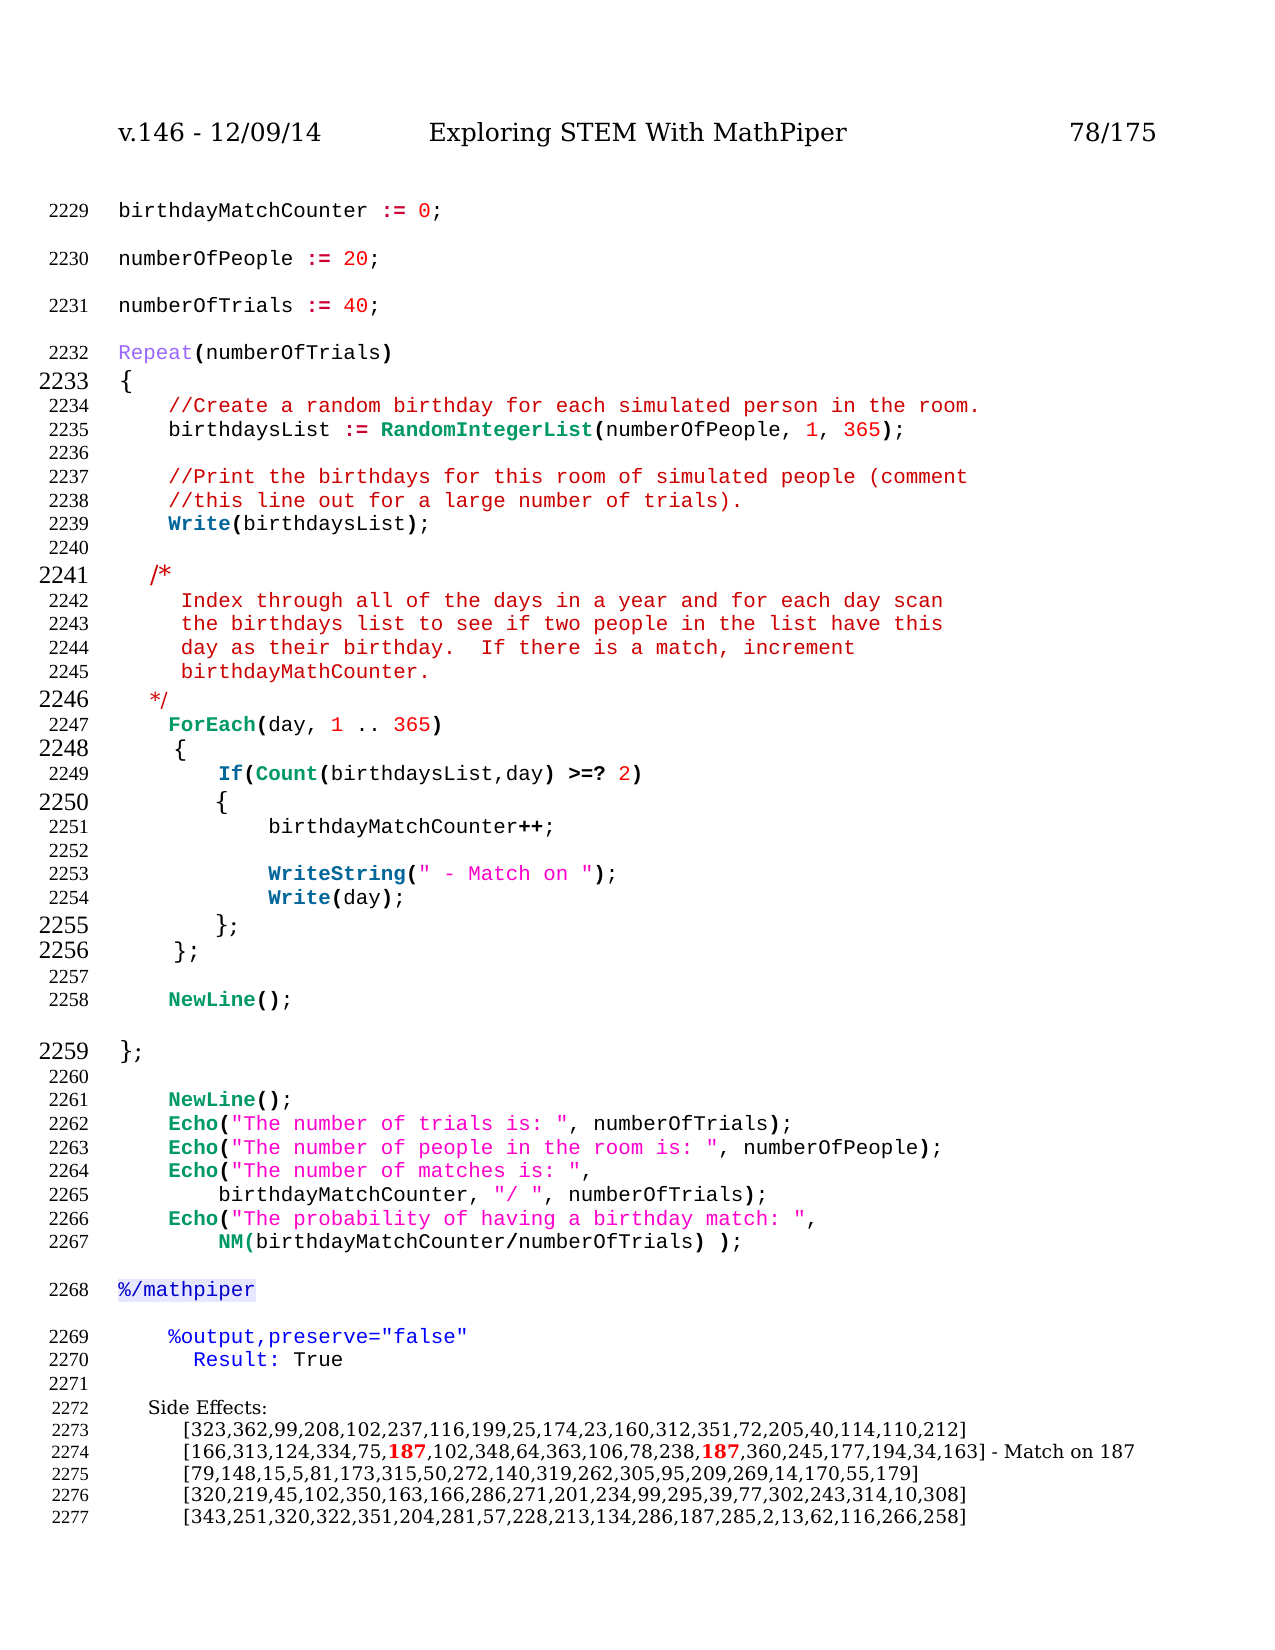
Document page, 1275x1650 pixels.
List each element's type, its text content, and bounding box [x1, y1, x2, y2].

text Echo("The number of people in the room is: ", numberOfPeople); [118, 1137, 1157, 1160]
text day as their birthday. If there is a match, increment [118, 637, 1157, 661]
text Index through all of the days in a year and for each day scan [118, 590, 1157, 613]
text { [118, 787, 1157, 816]
text NM(birthdayMatchCounter/numberOfTrials) ); [118, 1231, 1157, 1255]
text */ [118, 684, 1157, 713]
text Result: True [118, 1349, 1157, 1373]
text NewLine(); [118, 989, 1157, 1013]
text //Print the birthdays for this room of simulated people (comment [118, 466, 1157, 490]
text }; [118, 940, 1157, 966]
text birthdayMathCounter. [118, 661, 1157, 684]
text Repeat(numberOfTrials) [118, 342, 1157, 366]
text //Create a random birthday for each simulated person in the room. [118, 395, 1157, 419]
text Write(day); [118, 887, 1157, 911]
text Write(birthdaysList); [118, 513, 1157, 537]
text Side Effects: [148, 1397, 1157, 1419]
text the birthdays list to see if two people in the list have this [118, 613, 1157, 637]
text { [118, 366, 1157, 395]
text Echo("The probability of having a birthday match: ", [118, 1208, 1157, 1231]
text [343,251,320,322,351,204,281,57,228,213,134,286,187,285,2,13,62,116,266,258] [148, 1506, 1157, 1528]
text numberOfTrials := 40; [118, 295, 1157, 319]
text }; [118, 911, 1157, 940]
text birthdayMatchCounter++; [118, 816, 1157, 839]
text birthdayMatchCounter, "/ ", numberOfTrials); [118, 1184, 1157, 1208]
text numberOfPeople := 20; [118, 248, 1157, 271]
text %output,preserve="false" [118, 1326, 1157, 1349]
text [323,362,99,208,102,237,116,199,25,174,23,160,312,351,72,205,40,114,110,212] [148, 1419, 1157, 1441]
text /* [118, 561, 1157, 590]
text Echo("The number of matches is: ", [118, 1160, 1157, 1184]
text Echo("The number of trials is: ", numberOfTrials); [118, 1113, 1157, 1137]
text { [118, 737, 1157, 763]
text [166,313,124,334,75,187,102,348,64,363,106,78,238,187,360,245,177,194,34,163] - Match on 187 [148, 1441, 1157, 1463]
text birthdayMatchCounter := 0; [118, 200, 1157, 224]
text birthdaysList := RandomIntegerList(numberOfPeople, 1, 365); [118, 419, 1157, 442]
text }; [118, 1037, 1157, 1066]
text WriteString(" - Match on "); [118, 863, 1157, 887]
text ForEach(day, 1 .. 365) [118, 713, 1157, 737]
text NewLine(); [118, 1089, 1157, 1113]
text %/mathpiper [118, 1278, 1157, 1302]
text If(Count(birthdaysList,day) >=? 2) [118, 763, 1157, 787]
text [320,219,45,102,350,163,166,286,271,201,234,99,295,39,77,302,243,314,10,308] [148, 1484, 1157, 1506]
text //this line out for a large number of trials). [118, 490, 1157, 513]
text [79,148,15,5,81,173,315,50,272,140,319,262,305,95,209,269,14,170,55,179] [148, 1463, 1157, 1484]
